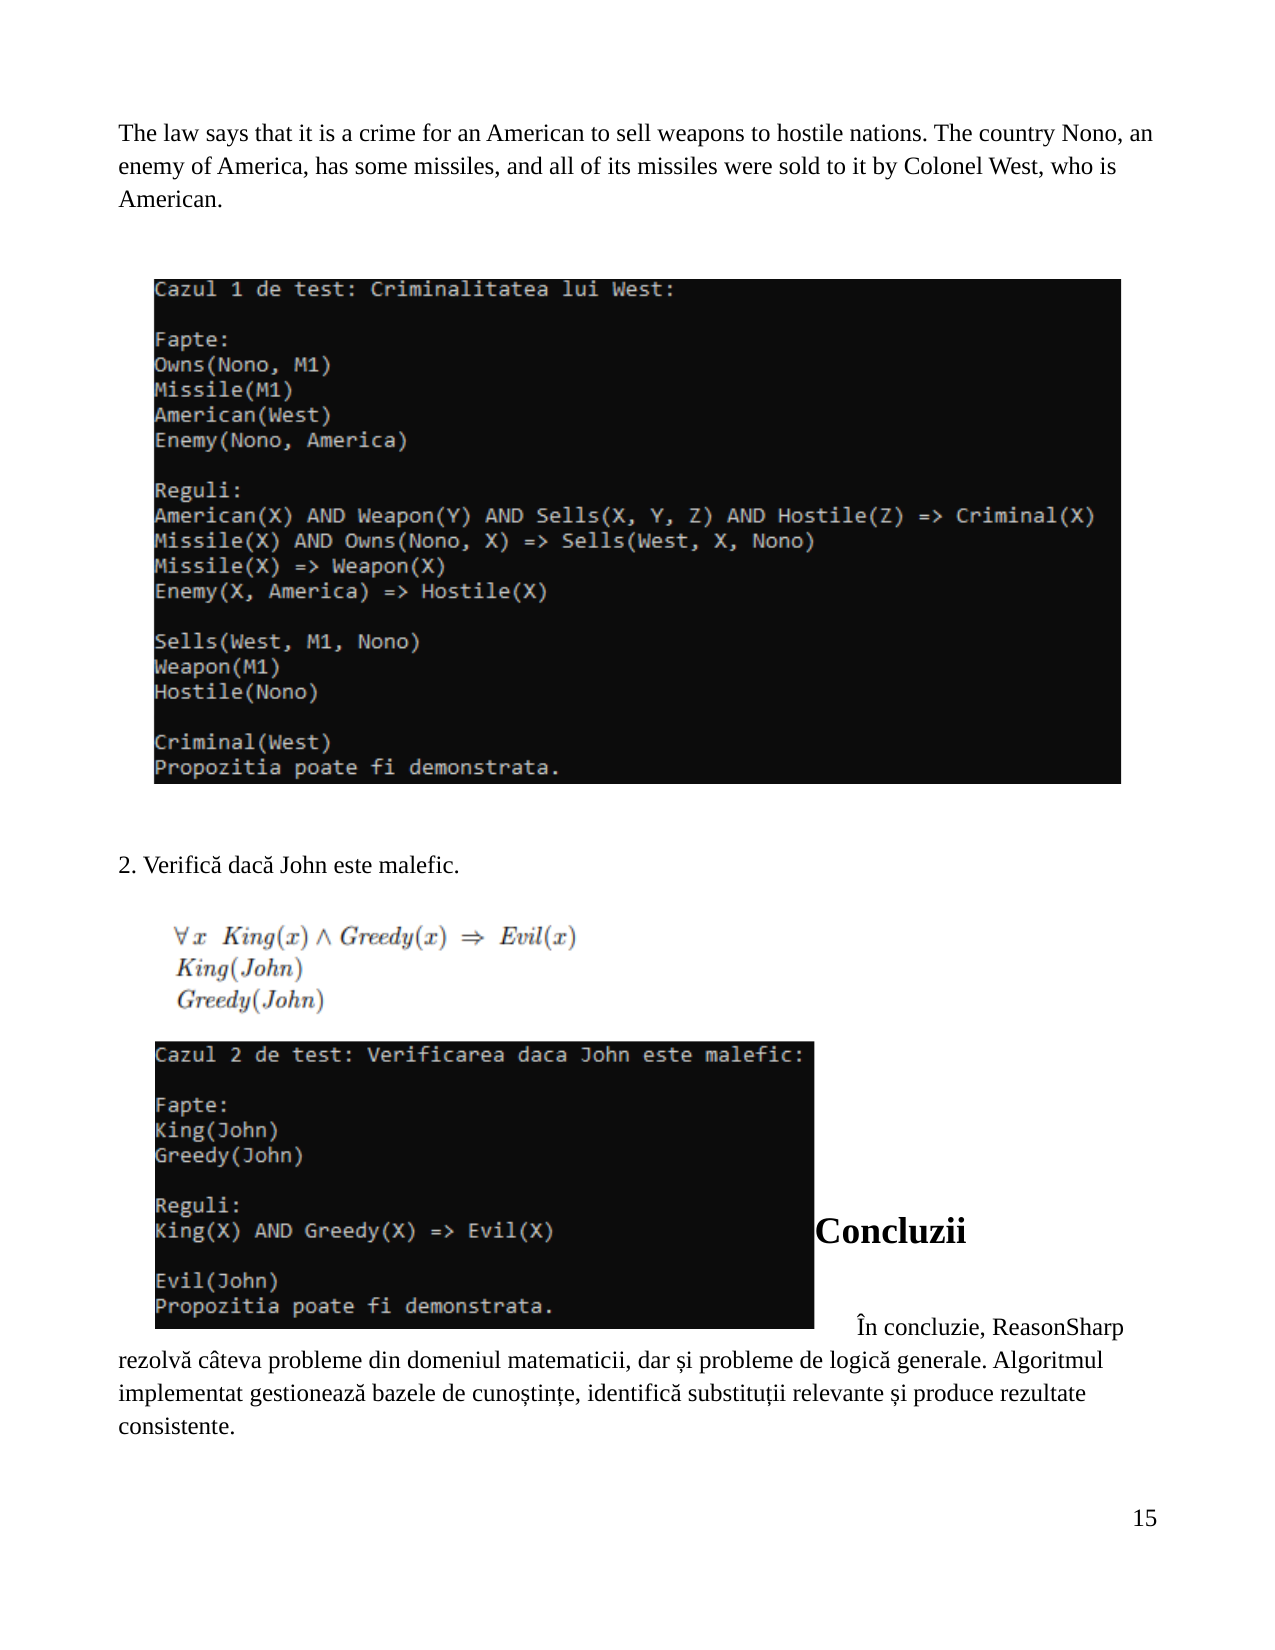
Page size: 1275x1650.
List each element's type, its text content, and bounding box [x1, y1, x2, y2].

picture [155, 1041, 815, 1329]
subtitle Concluzii [815, 1209, 1157, 1252]
picture [157, 908, 586, 1019]
picture [153, 279, 1122, 784]
text În concluzie, ReasonSharp rezolvă câteva probleme din domeniul matematicii, dar și probleme de logică generale. Algoritmul implementat gestionează bazele de cunoștințe, identifică substituții relevante și produce rezultate consistente. [118, 1312, 1157, 1440]
text 2. Verifică dacă John este malefic. [118, 851, 1157, 879]
text The law says that it is a crime for an American to sell weapons to hostile nations. The country Nono, an enemy of America, has some missiles, and all of its missiles were sold to it by Colonel West, who is American. [118, 118, 1157, 213]
subtitle [118, 1209, 155, 1252]
